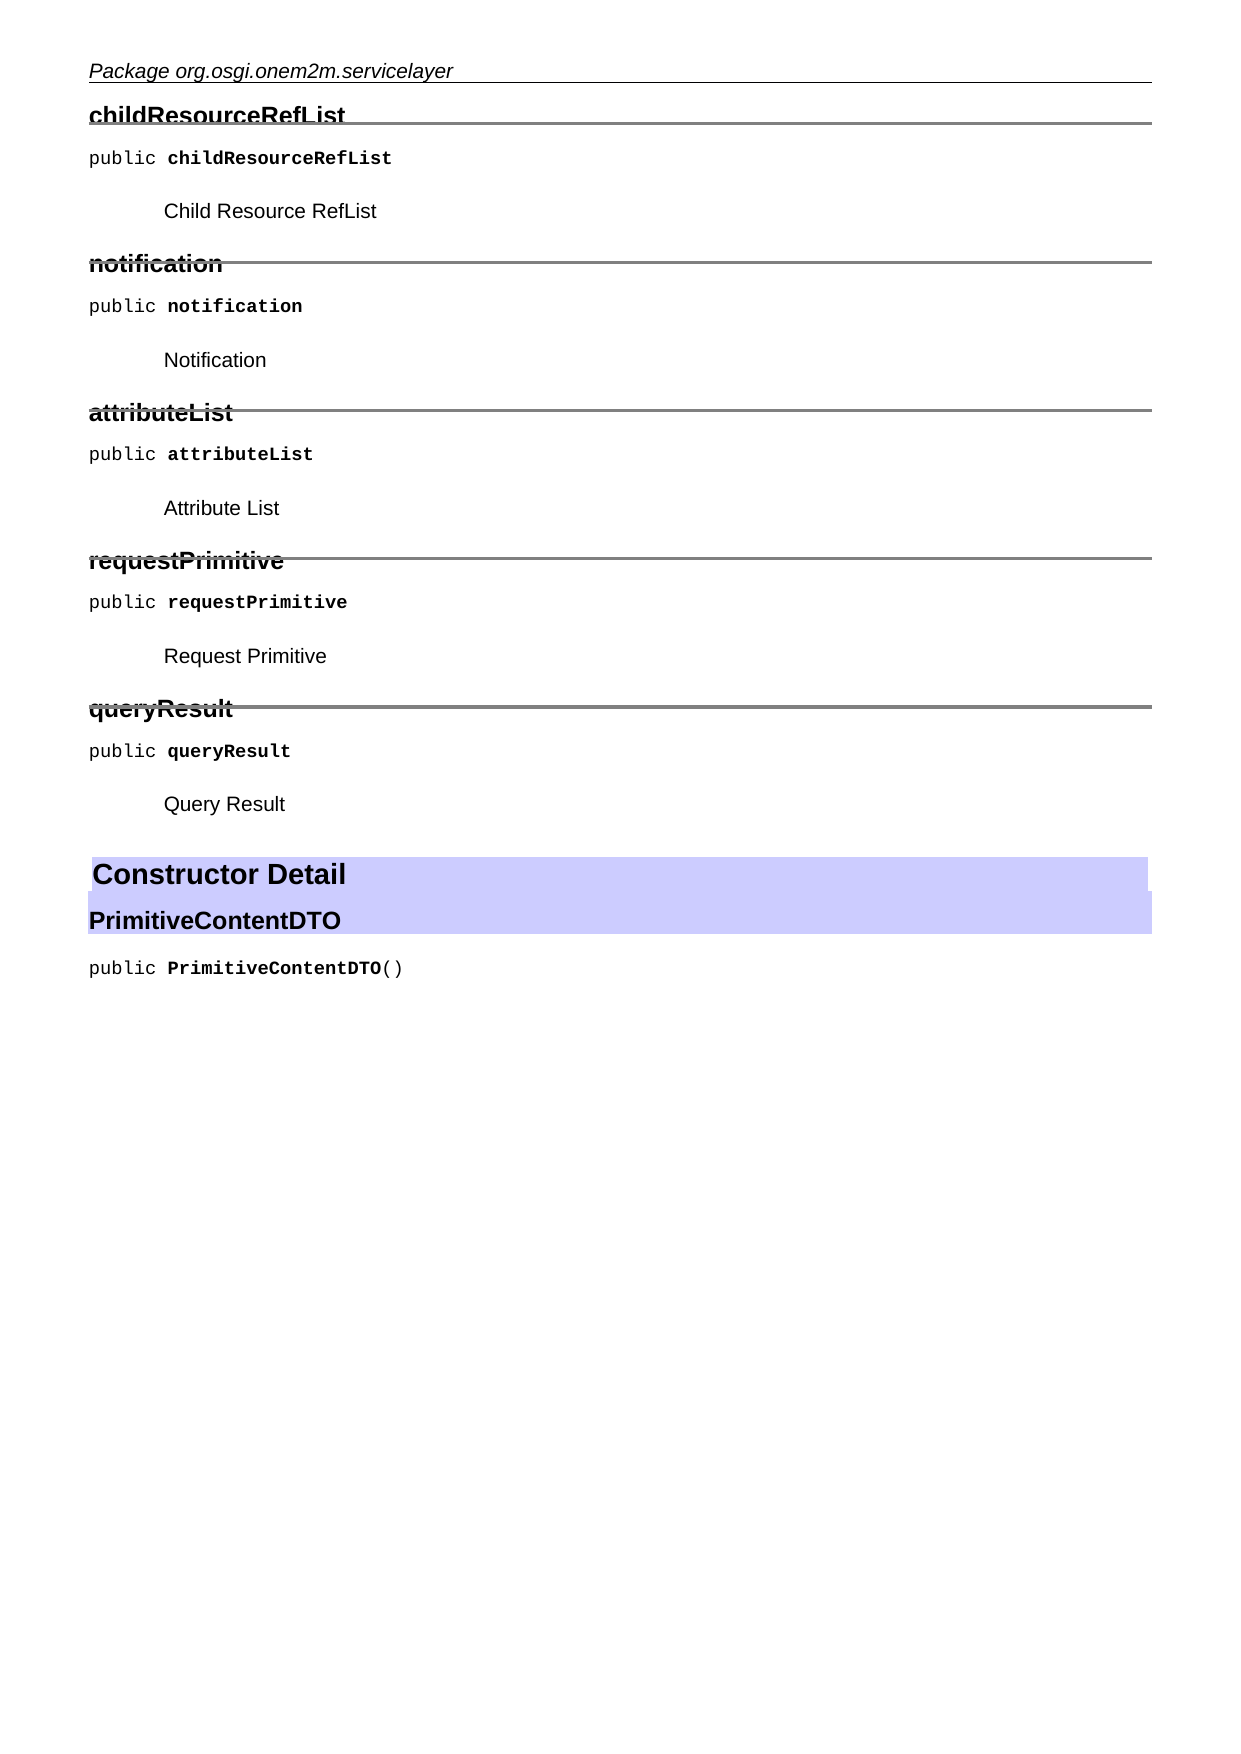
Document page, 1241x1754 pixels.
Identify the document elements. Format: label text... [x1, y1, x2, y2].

text Child Resource RefList [163, 199, 1152, 223]
subtitle PrimitiveContentDTO [88, 906, 1152, 934]
text public PrimitiveContentDTO() [88, 958, 1152, 980]
text Request Primitive [163, 644, 1152, 668]
text Notification [163, 347, 1152, 371]
text public notification [88, 297, 1152, 318]
text public requestPrimitive [88, 593, 1152, 614]
text public attributeList [88, 445, 1152, 466]
subtitle Constructor Detail [92, 857, 1148, 891]
text public childResourceRefList [88, 149, 1152, 170]
text Attribute List [163, 496, 1152, 519]
text Query Result [163, 792, 1152, 816]
text public queryResult [88, 741, 1152, 763]
